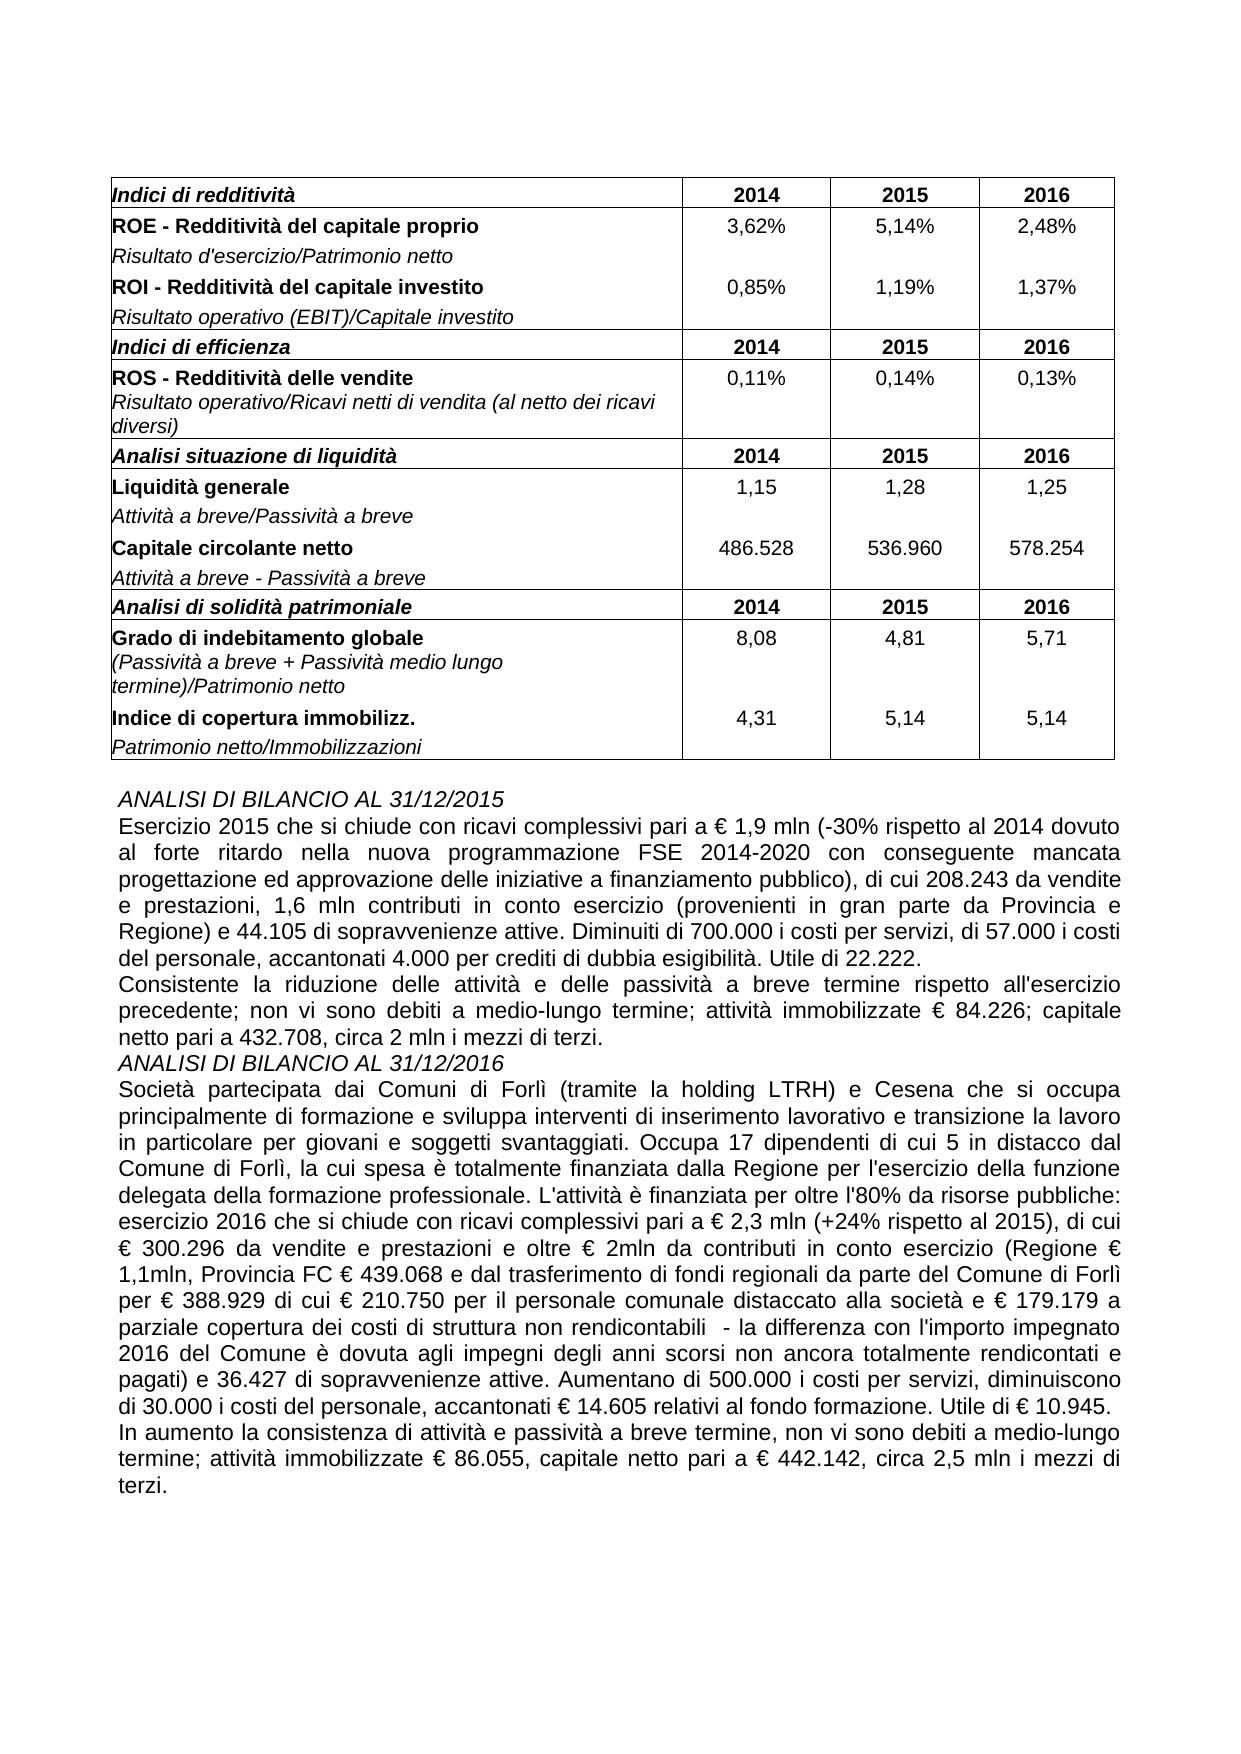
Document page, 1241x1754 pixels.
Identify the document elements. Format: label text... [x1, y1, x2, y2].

table_cell [1115, 268, 1163, 299]
table_cell Capitale circolante netto [112, 528, 682, 559]
table_cell [1115, 619, 1163, 650]
table_cell [831, 499, 979, 528]
table_cell 2015 [831, 330, 979, 358]
table_cell [683, 499, 830, 528]
table_cell 5,14 [831, 698, 979, 729]
table_cell [1115, 359, 1163, 390]
table_cell [1115, 698, 1163, 729]
table_cell [1115, 299, 1163, 329]
table_cell 2014 [683, 178, 830, 207]
table_cell [683, 650, 830, 698]
table_cell [1115, 468, 1163, 499]
table_cell 2015 [831, 590, 979, 619]
table_cell Risultato d'esercizio/Patrimonio netto [112, 238, 682, 268]
table_cell [1115, 589, 1163, 619]
table_cell Attività a breve/Passività a breve [112, 499, 682, 528]
table_cell [831, 148, 979, 177]
table_cell 2016 [980, 178, 1114, 207]
table_cell 486.528 [683, 528, 830, 559]
table_cell 1,25 [980, 469, 1114, 499]
table_cell [1115, 560, 1163, 589]
table_cell 2,48% [980, 208, 1114, 238]
table_cell (Passività a breve + Passività medio lungo termine)/Patrimonio netto [112, 650, 682, 698]
table_cell Grado di indebitamento globale [112, 620, 682, 650]
table_cell 5,14 [980, 698, 1114, 729]
text Consistente la riduzione delle attività e delle passività a breve termine rispetto all'esercizio precedente; non vi sono debiti a medio-lungo termine; attività immobilizzate € 84.226; capitale netto pari a 432.708, circa 2 mln i mezzi di terzi. [118, 971, 1122, 1050]
table_cell [1115, 499, 1163, 528]
table_cell [1115, 329, 1163, 358]
table_cell [683, 729, 830, 759]
table_cell [1115, 729, 1163, 759]
table_cell Liquidità generale [112, 469, 682, 499]
table_cell [980, 729, 1114, 759]
table_cell [682, 148, 831, 177]
table_cell ROE - Redditività del capitale proprio [112, 208, 682, 238]
table_cell 0,11% [683, 360, 830, 390]
table_cell ROS - Redditività delle vendite [112, 360, 682, 390]
table_cell Attività a breve - Passività a breve [112, 560, 682, 589]
table_cell [980, 390, 1114, 438]
table_cell [683, 299, 830, 329]
table_cell Indici di redditività [112, 178, 682, 207]
table_cell [980, 560, 1114, 589]
table_cell [683, 560, 830, 589]
text ANALISI DI BILANCIO AL 31/12/2015 [118, 786, 1122, 813]
table_cell 2015 [831, 178, 979, 207]
table_cell 1,15 [683, 469, 830, 499]
table_cell 1,37% [980, 268, 1114, 299]
table_cell [683, 238, 830, 268]
table_cell 5,71 [980, 620, 1114, 650]
table_cell [1115, 438, 1163, 467]
table_cell 2016 [980, 330, 1114, 358]
table_cell 5,14% [831, 208, 979, 238]
table_cell Risultato operativo (EBIT)/Capitale investito [112, 299, 682, 329]
text Società partecipata dai Comuni di Forlì (tramite la holding LTRH) e Cesena che si occupa principalmente di formazione e sviluppa interventi di inserimento lavorativo e transizione la lavoro in particolare per giovani e soggetti svantaggiati. Occupa 17 dipendenti di cui 5 in distacco dal Comune di Forlì, la cui spesa è totalmente finanziata dalla Regione per l'esercizio della funzione delegata della formazione professionale. L'attività è finanziata per oltre l'80% da risorse pubbliche: esercizio 2016 che si chiude con ricavi complessivi pari a € 2,3 mln (+24% rispetto al 2015), di cui € 300.296 da vendite e prestazioni e oltre € 2mln da contributi in conto esercizio (Regione € 1,1mln, Provincia FC € 439.068 e dal trasferimento di fondi regionali da parte del Comune di Forlì per € 388.929 di cui € 210.750 per il personale comunale distaccato alla società e € 179.179 a parziale copertura dei costi di struttura non rendicontabili - la differenza con l'importo impegnato 2016 del Comune è dovuta agli impegni degli anni scorsi non ancora totalmente rendicontati e pagati) e 36.427 di sopravvenienze attive. Aumentano di 500.000 i costi per servizi, diminuiscono di 30.000 i costi del personale, accantonati € 14.605 relativi al fondo formazione. Utile di € 10.945. [118, 1076, 1122, 1419]
text ANALISI DI BILANCIO AL 31/12/2016 [118, 1050, 1122, 1076]
table_cell 0,13% [980, 360, 1114, 390]
table_cell [683, 390, 830, 438]
table_cell Indice di copertura immobilizz. [112, 698, 682, 729]
table_cell [979, 148, 1160, 177]
table_cell 8,08 [683, 620, 830, 650]
table_cell 2016 [980, 590, 1114, 619]
table_cell 2014 [683, 590, 830, 619]
table_cell 2014 [683, 330, 830, 358]
table_cell 4,81 [831, 620, 979, 650]
table_cell 536.960 [831, 528, 979, 559]
table_cell [831, 560, 979, 589]
table_cell [831, 299, 979, 329]
text In aumento la consistenza di attività e passività a breve termine, non vi sono debiti a medio-lungo termine; attività immobilizzate € 86.055, capitale netto pari a € 442.142, circa 2,5 mln i mezzi di terzi. [118, 1419, 1122, 1498]
table_cell [980, 499, 1114, 528]
table_cell Risultato operativo/Ricavi netti di vendita (al netto dei ricavi diversi) [112, 390, 682, 438]
table_cell [980, 238, 1114, 268]
table_cell Analisi di solidità patrimoniale [112, 590, 682, 619]
table_cell 1,19% [831, 268, 979, 299]
table_cell 4,31 [683, 698, 830, 729]
table_cell [980, 650, 1114, 698]
table_cell Patrimonio netto/Immobilizzazioni [112, 729, 682, 759]
table_cell 2016 [980, 439, 1114, 467]
table_cell [1115, 207, 1163, 238]
table_cell [831, 238, 979, 268]
table_cell [1115, 177, 1163, 207]
table_cell [831, 729, 979, 759]
table_cell 578.254 [980, 528, 1114, 559]
table_cell Analisi situazione di liquidità [112, 439, 682, 467]
table_cell ROI - Redditività del capitale investito [112, 268, 682, 299]
table_cell [1115, 528, 1163, 559]
table_cell 2014 [683, 439, 830, 467]
table_cell [1115, 390, 1163, 438]
table_cell [1115, 238, 1163, 268]
table_cell [1115, 650, 1163, 698]
text Esercizio 2015 che si chiude con ricavi complessivi pari a € 1,9 mln (-30% rispetto al 2014 dovuto al forte ritardo nella nuova programmazione FSE 2014-2020 con conseguente mancata progettazione ed approvazione delle iniziative a finanziamento pubblico), di cui 208.243 da vendite e prestazioni, 1,6 mln contributi in conto esercizio (provenienti in gran parte da Provincia e Regione) e 44.105 di sopravvenienze attive. Diminuiti di 700.000 i costi per servizi, di 57.000 i costi del personale, accantonati 4.000 per crediti di dubbia esigibilità. Utile di 22.222. [118, 813, 1122, 971]
table_cell 0,14% [831, 360, 979, 390]
table_cell [831, 650, 979, 698]
table_cell [980, 299, 1114, 329]
table_cell [111, 148, 682, 177]
table_cell 0,85% [683, 268, 830, 299]
table_cell [831, 390, 979, 438]
table_cell 2015 [831, 439, 979, 467]
table_cell 1,28 [831, 469, 979, 499]
table_cell 3,62% [683, 208, 830, 238]
table_cell Indici di efficienza [112, 330, 682, 358]
